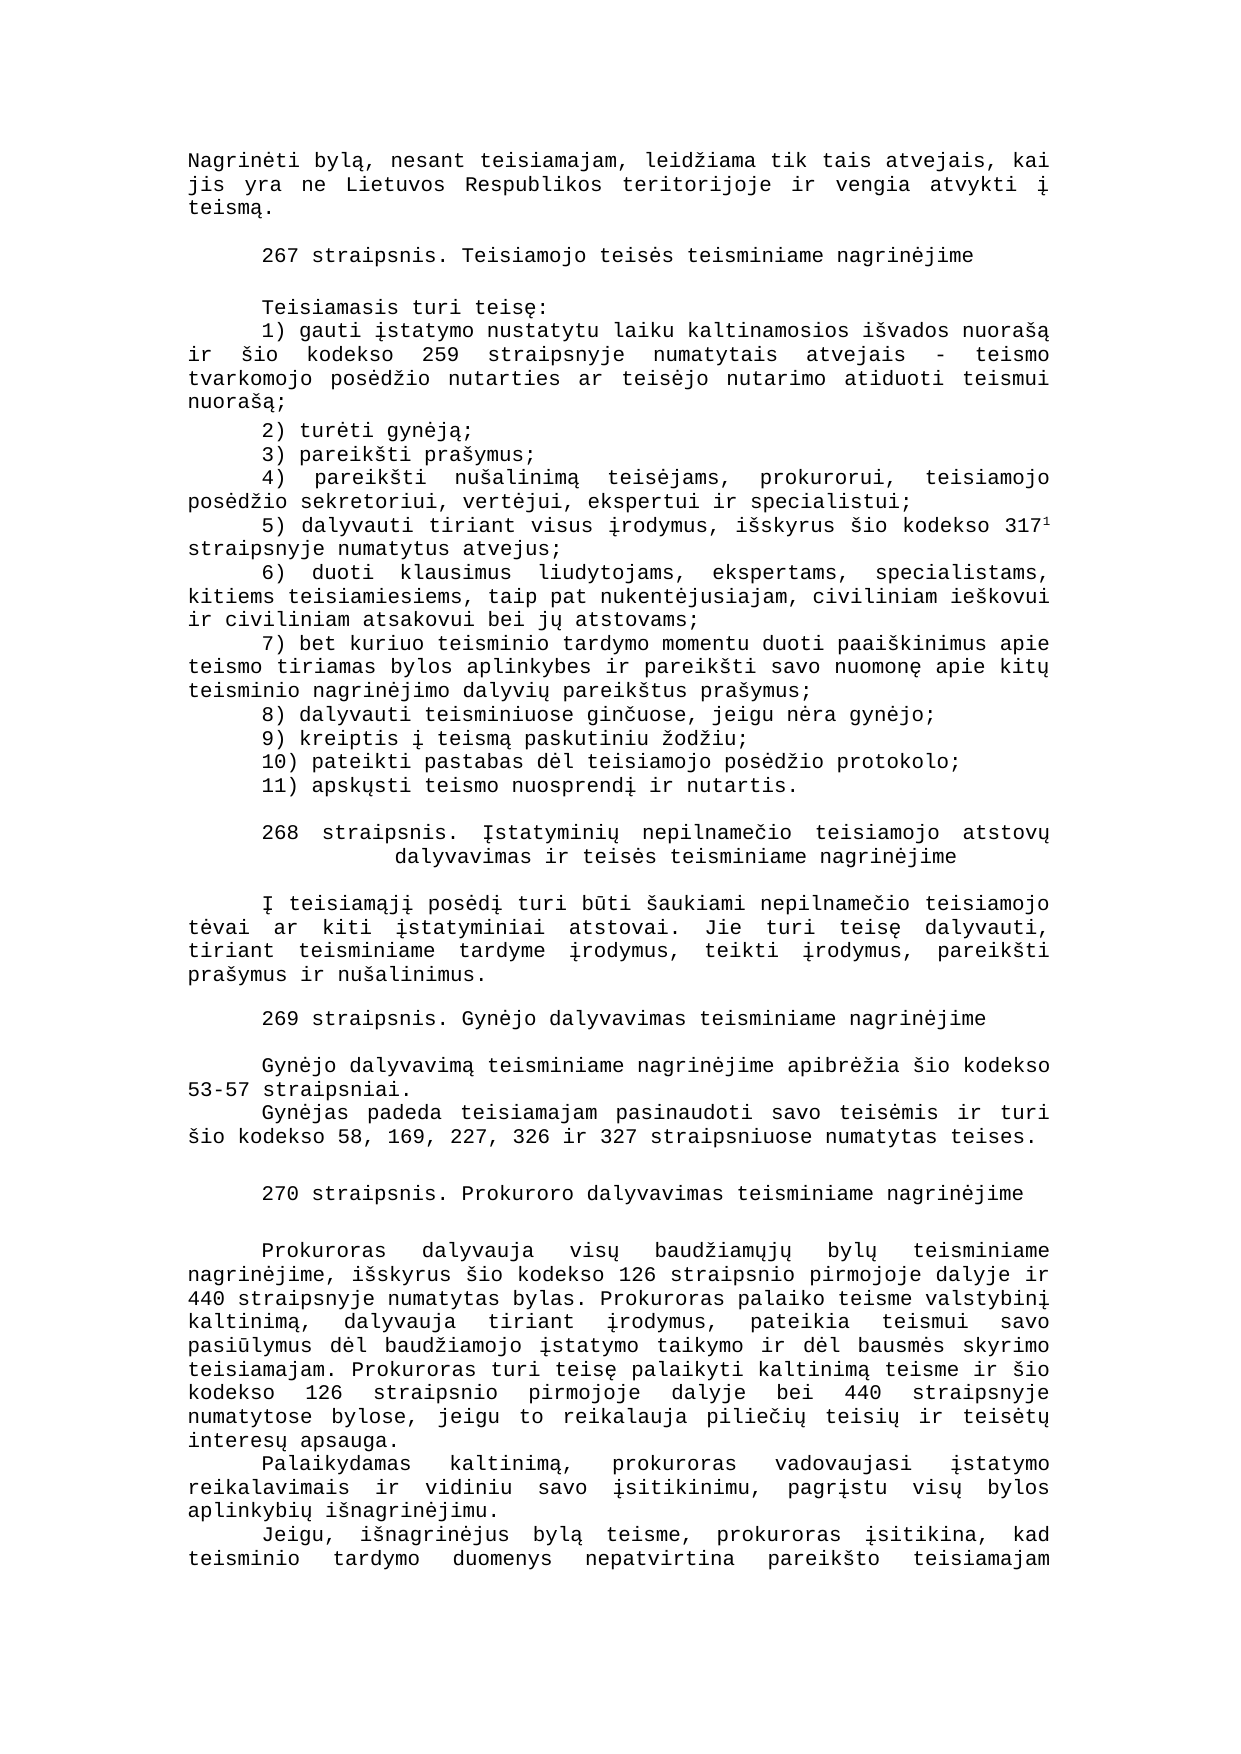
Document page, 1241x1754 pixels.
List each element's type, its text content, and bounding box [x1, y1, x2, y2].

text 10) pateikti pastabas dėl teisiamojo posėdžio protokolo; [187, 751, 1050, 775]
text 5) dalyvauti tiriant visus įrodymus, išskyrus šio kodekso 3171 straipsnyje numatytus atvejus; [187, 515, 1050, 562]
text Prokuroras dalyvauja visų baudžiamųjų bylų teisminiame nagrinėjime, išskyrus šio kodekso 126 straipsnio pirmojoje dalyje ir 440 straipsnyje numatytas bylas. Prokuroras palaiko teisme valstybinį kaltinimą, dalyvauja tiriant įrodymus, pateikia teismui savo pasiūlymus dėl baudžiamojo įstatymo taikymo ir dėl bausmės skyrimo teisiamajam. Prokuroras turi teisę palaikyti kaltinimą teisme ir šio kodekso 126 straipsnio pirmojoje dalyje bei 440 straipsnyje numatytose bylose, jeigu to reikalauja piliečių teisių ir teisėtų interesų apsauga. [187, 1240, 1050, 1453]
text 270 straipsnis. Prokuroro dalyvavimas teisminiame nagrinėjime [187, 1183, 1050, 1207]
text Į teisiamąjį posėdį turi būti šaukiami nepilnamečio teisiamojo tėvai ar kiti įstatyminiai atstovai. Jie turi teisę dalyvauti, tiriant teisminiame tardyme įrodymus, teikti įrodymus, pareikšti prašymus ir nušalinimus. [187, 893, 1050, 988]
text 7) bet kuriuo teisminio tardymo momentu duoti paaiškinimus apie teismo tiriamas bylos aplinkybes ir pareikšti savo nuomonę apie kitų teisminio nagrinėjimo dalyvių pareikštus prašymus; [187, 633, 1050, 704]
text 11) apskųsti teismo nuosprendį ir nutartis. [187, 775, 1050, 798]
text 2) turėti gynėją; [187, 420, 1050, 444]
text 6) duoti klausimus liudytojams, ekspertams, specialistams, kitiems teisiamiesiems, taip pat nukentėjusiajam, civiliniam ieškovui ir civiliniam atsakovui bei jų atstovams; [187, 562, 1050, 633]
text 9) kreiptis į teismą paskutiniu žodžiu; [187, 727, 1050, 751]
text 8) dalyvauti teisminiuose ginčuose, jeigu nėra gynėjo; [187, 704, 1050, 727]
text Palaikydamas kaltinimą, prokuroras vadovaujasi įstatymo reikalavimais ir vidiniu savo įsitikinimu, pagrįstu visų bylos aplinkybių išnagrinėjimu. [187, 1453, 1050, 1524]
text 267 straipsnis. Teisiamojo teisės teisminiame nagrinėjime [187, 244, 1050, 268]
text Nagrinėti bylą, nesant teisiamajam, leidžiama tik tais atvejais, kai jis yra ne Lietuvos Respublikos teritorijoje ir vengia atvykti į teismą. [187, 150, 1050, 221]
text Gynėjas padeda teisiamajam pasinaudoti savo teisėmis ir turi šio kodekso 58, 169, 227, 326 ir 327 straipsniuose numatytas teises. [187, 1102, 1050, 1149]
text Gynėjo dalyvavimą teisminiame nagrinėjime apibrėžia šio kodekso 53-57 straipsniai. [187, 1055, 1050, 1102]
text 3) pareikšti prašymus; [187, 444, 1050, 467]
text 268 straipsnis. Įstatyminių nepilnamečio teisiamojo atstovų dalyvavimas ir teisės teisminiame nagrinėjime [261, 822, 1050, 869]
text Teisiamasis turi teisę: [187, 297, 1050, 321]
text 269 straipsnis. Gynėjo dalyvavimas teisminiame nagrinėjime [187, 1008, 1050, 1031]
text 1) gauti įstatymo nustatytu laiku kaltinamosios išvados nuorašą ir šio kodekso 259 straipsnyje numatytais atvejais - teismo tvarkomojo posėdžio nutarties ar teisėjo nutarimo atiduoti teismui nuorašą; [187, 321, 1050, 415]
text 4) pareikšti nušalinimą teisėjams, prokurorui, teisiamojo posėdžio sekretoriui, vertėjui, ekspertui ir specialistui; [187, 467, 1050, 515]
text Jeigu, išnagrinėjus bylą teisme, prokuroras įsitikina, kad teisminio tardymo duomenys nepatvirtina pareikšto teisiamajam [187, 1524, 1050, 1571]
